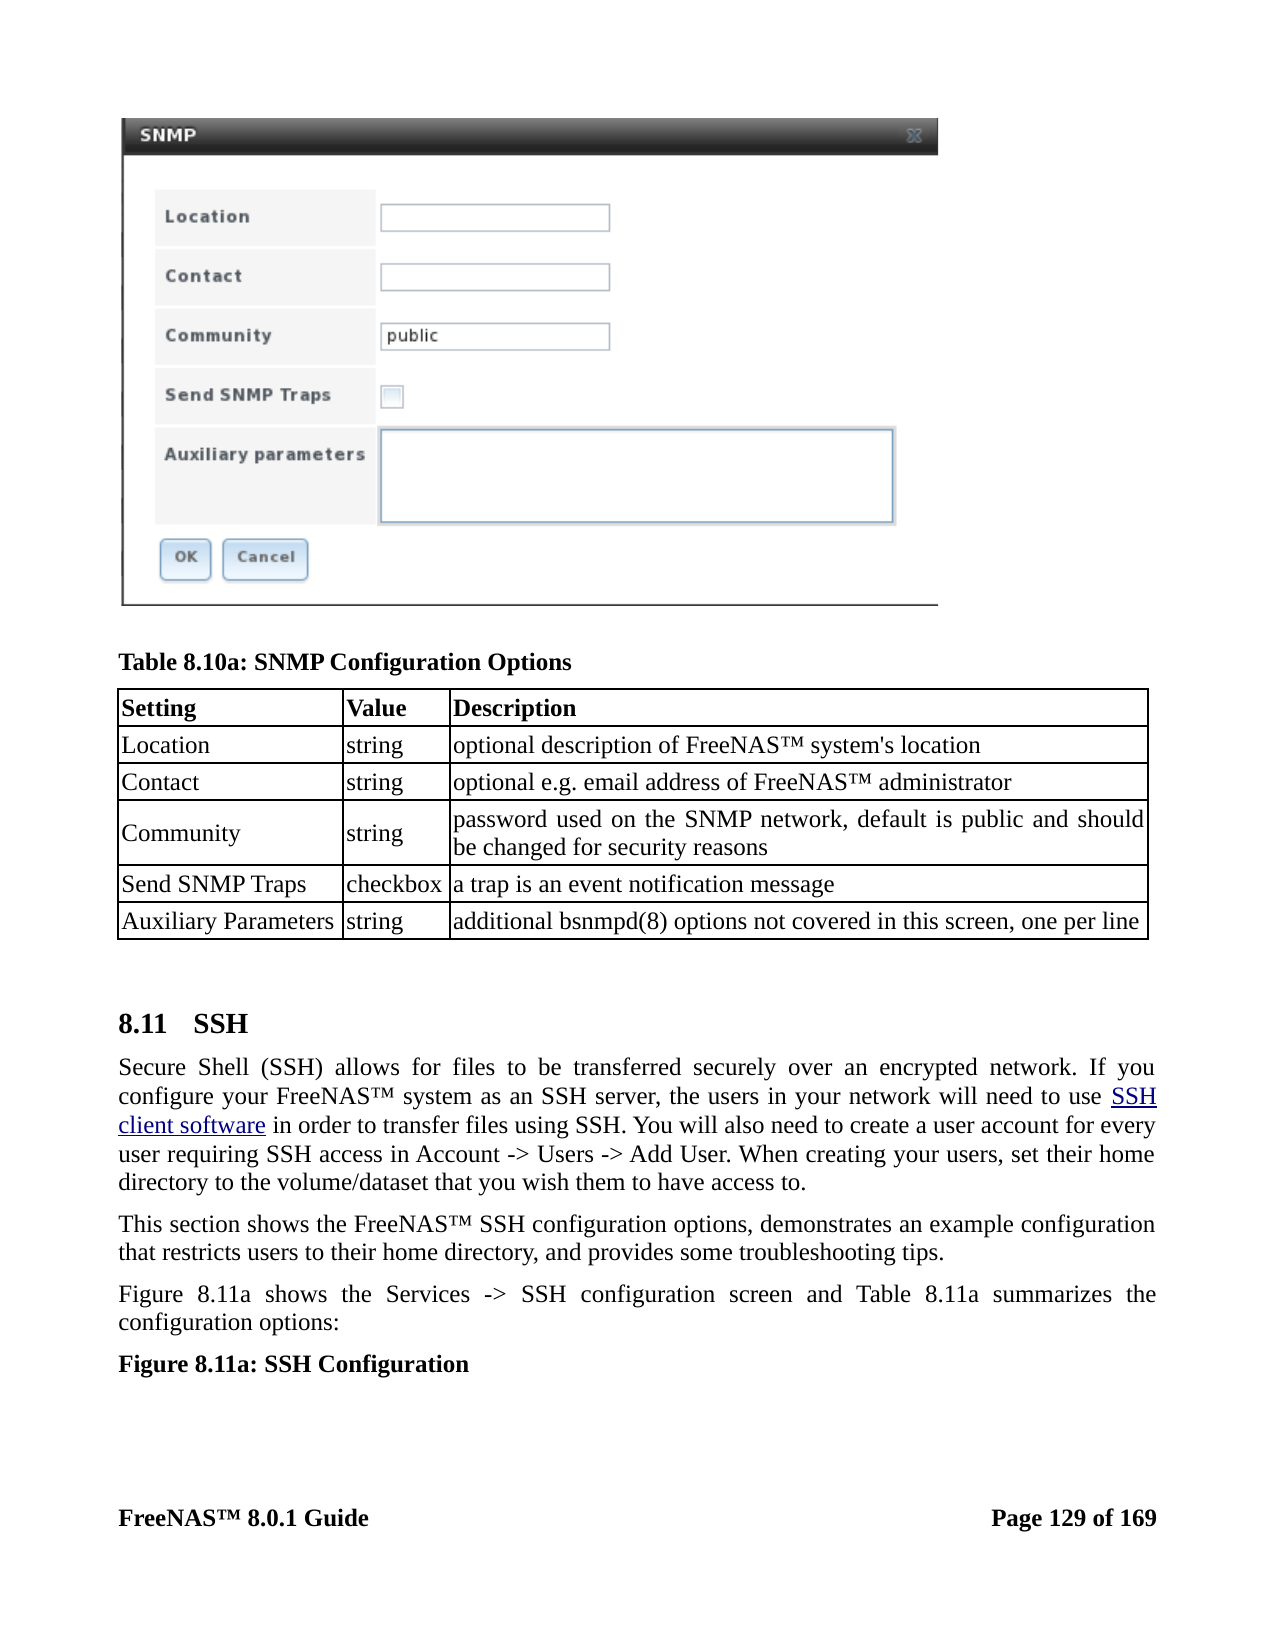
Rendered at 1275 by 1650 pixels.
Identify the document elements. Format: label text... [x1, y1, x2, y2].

table_cell optional e.g. email address of FreeNAS™ administrator [451, 764, 1147, 799]
table_header Value [344, 690, 449, 725]
table_header Setting [119, 690, 342, 725]
table_header Description [451, 690, 1147, 725]
text Table 8.10a: SNMP Configuration Options [118, 647, 1157, 676]
table_cell Location [119, 727, 342, 762]
table_cell Contact [119, 764, 342, 799]
text Figure 8.11a: SSH Configuration [118, 1349, 1157, 1377]
table_cell string [344, 727, 449, 762]
text Secure Shell (SSH) allows for files to be transferred securely over an encrypted network. If you configure your FreeNAS™ system as an SSH server, the users in your network will need to use SSH client software in order to transfer files using SSH. You will also need to create a user account for every user requiring SSH access in Account -> Users -> Add User. When creating your users, set their home directory to the volume/dataset that you wish them to have access to. [118, 1052, 1157, 1196]
table_cell string [344, 903, 449, 938]
table_cell additional bsnmpd(8) options not covered in this screen, one per line [451, 903, 1147, 938]
table_cell Auxiliary Parameters [119, 903, 342, 938]
table_cell optional description of FreeNAS™ system's location [451, 727, 1147, 762]
subtitle SSH [118, 1006, 1157, 1040]
table_cell Community [119, 801, 342, 864]
table_cell checkbox [344, 866, 449, 901]
text Figure 8.11a shows the Services -> SSH configuration screen and Table 8.11a summarizes the configuration options: [118, 1279, 1157, 1336]
table_cell a trap is an event notification message [451, 866, 1147, 901]
table_cell string [344, 764, 449, 799]
table_cell string [344, 801, 449, 864]
table_cell Send SNMP Traps [119, 866, 342, 901]
picture [121, 118, 939, 606]
table_cell password used on the SNMP network, default is public and should be changed for security reasons [451, 801, 1147, 864]
text This section shows the FreeNAS™ SSH configuration options, demonstrates an example configuration that restricts users to their home directory, and provides some troubleshooting tips. [118, 1209, 1157, 1266]
